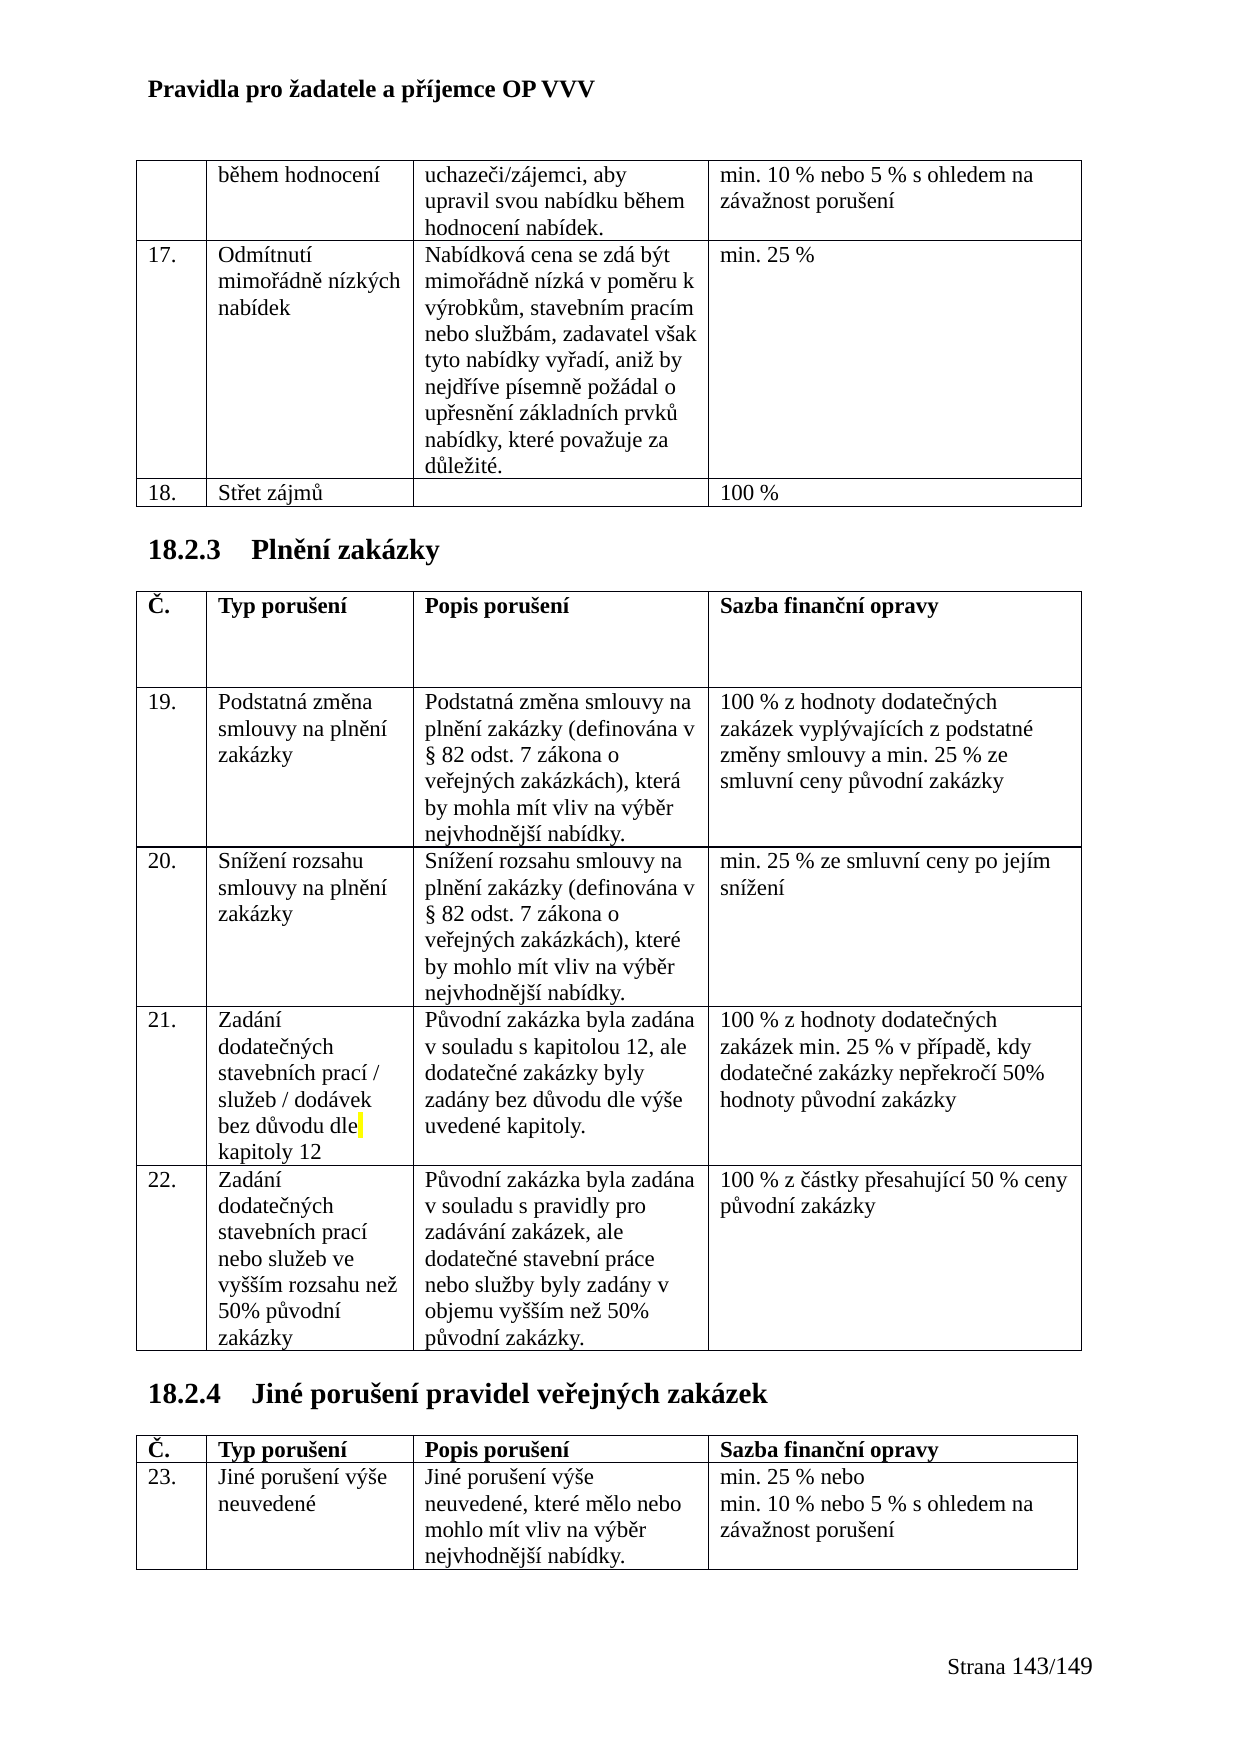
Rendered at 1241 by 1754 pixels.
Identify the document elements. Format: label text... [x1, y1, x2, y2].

table_cell 21. [137, 1007, 206, 1165]
table_cell Podstatná změna smlouvy na plnění zakázky [207, 688, 413, 846]
table_cell 100 % [709, 479, 1081, 506]
table_header Popis porušení [414, 592, 708, 687]
table_cell 19. [137, 688, 206, 846]
table_cell Jiné porušení výše neuvedené [207, 1463, 413, 1569]
table_cell 20. [137, 848, 206, 1006]
table_header Č. [137, 1436, 206, 1462]
table_cell během hodnocení [207, 161, 413, 240]
table_header Typ porušení [207, 1436, 413, 1462]
table_cell Zadání dodatečných stavebních prací nebo služeb ve vyšším rozsahu než 50% původní zakázky [207, 1166, 413, 1350]
table_cell Snížení rozsahu smlouvy na plnění zakázky (definována v § 82 odst. 7 zákona o veřejných zakázkách), které by mohlo mít vliv na výběr nejvhodnější nabídky. [414, 848, 708, 1006]
table_cell Původní zakázka byla zadána v souladu s kapitolou 12, ale dodatečné zakázky byly zadány bez důvodu dle výše uvedené kapitoly. [414, 1007, 708, 1165]
table_cell 100 % z hodnoty dodatečných zakázek vyplývajících z podstatné změny smlouvy a min. 25 % ze smluvní ceny původní zakázky [709, 688, 1081, 846]
table_cell Zadání dodatečných stavebních prací / služeb / dodávek bez důvodu dle kapitoly 12 [207, 1007, 413, 1165]
table_header Sazba finanční opravy [709, 1436, 1077, 1462]
table_cell Původní zakázka byla zadána v souladu s pravidly pro zadávání zakázek, ale dodatečné stavební práce nebo služby byly zadány v objemu vyšším než 50% původní zakázky. [414, 1166, 708, 1350]
table_cell Snížení rozsahu smlouvy na plnění zakázky [207, 848, 413, 1006]
table_cell min. 25 % ze smluvní ceny po jejím snížení [709, 848, 1081, 1006]
table_cell Odmítnutí mimořádně nízkých nabídek [207, 241, 413, 478]
table_cell Jiné porušení výše neuvedené, které mělo nebo mohlo mít vliv na výběr nejvhodnější nabídky. [414, 1463, 708, 1569]
table_cell 17. [137, 241, 206, 478]
table_cell 18. [137, 479, 206, 506]
table_cell min. 25 % [709, 241, 1081, 478]
table_header Sazba finanční opravy [709, 592, 1081, 687]
table_cell 22. [137, 1166, 206, 1350]
list Jiné porušení pravidel veřejných zakázek [148, 1376, 1093, 1410]
table_cell Nabídková cena se zdá být mimořádně nízká v poměru k výrobkům, stavebním pracím nebo službám, zadavatel však tyto nabídky vyřadí, aniž by nejdříve písemně požádal o upřesnění základních prvků nabídky, které považuje za důležité. [414, 241, 708, 478]
list Plnění zakázky [148, 532, 1093, 566]
table_cell Podstatná změna smlouvy na plnění zakázky (definována v § 82 odst. 7 zákona o veřejných zakázkách), která by mohla mít vliv na výběr nejvhodnější nabídky. [414, 688, 708, 846]
table_header Typ porušení [207, 592, 413, 687]
table_cell 100 % z částky přesahující 50 % ceny původní zakázky [709, 1166, 1081, 1350]
table_cell min. 25 % nebo min. 10 % nebo 5 % s ohledem na závažnost porušení [709, 1463, 1077, 1569]
table_cell uchazeči/zájemci, aby upravil svou nabídku během hodnocení nabídek. [414, 161, 708, 240]
table_cell min. 10 % nebo 5 % s ohledem na závažnost porušení [709, 161, 1081, 240]
table_header Popis porušení [414, 1436, 708, 1462]
table_header Č. [137, 592, 206, 687]
table_cell 100 % z hodnoty dodatečných zakázek min. 25 % v případě, kdy dodatečné zakázky nepřekročí 50% hodnoty původní zakázky [709, 1007, 1081, 1165]
table_cell [137, 161, 206, 240]
table_cell [414, 479, 708, 506]
table_cell Střet zájmů [207, 479, 413, 506]
table_cell 23. [137, 1463, 206, 1569]
